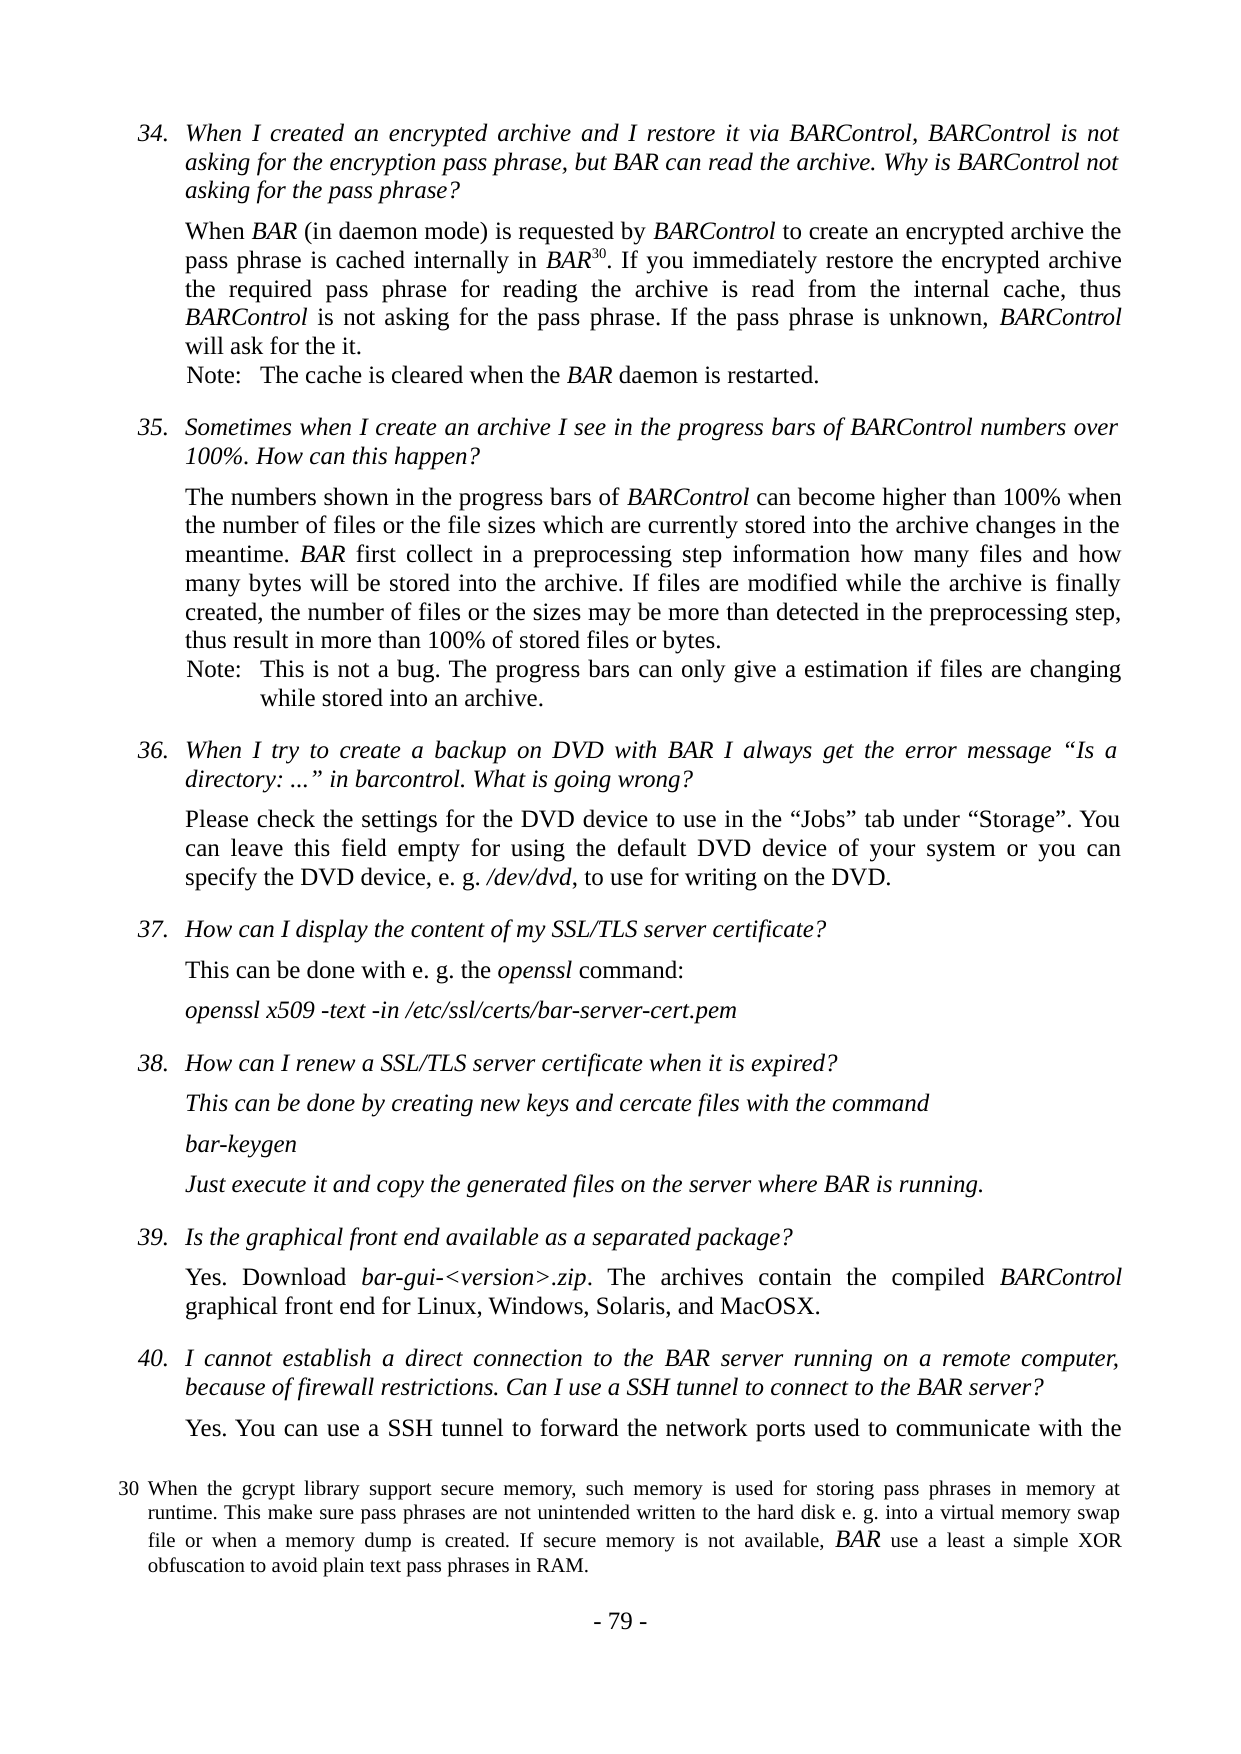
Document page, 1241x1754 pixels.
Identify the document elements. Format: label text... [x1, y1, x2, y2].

text bar-keygen [185, 1129, 1122, 1158]
text The numbers shown in the progress bars of BARControl can become higher than 100% when the number of files or the file sizes which are currently stored into the archive changes in the meantime. BAR first collect in a preprocessing step information how many files and how many bytes will be stored into the archive. If files are modified while the archive is finally created, the number of files or the sizes may be more than detected in the preprocessing step, thus result in more than 100% of stored files or bytes. [185, 482, 1122, 654]
text When the gcrypt library support secure memory, such memory is used for storing pass phrases in memory at runtime. This make sure pass phrases are not unintended written to the hard disk e. g. into a virtual memory swap file or when a memory dump is created. If secure memory is not available, BAR use a least a simple XOR obfuscation to avoid plain text pass phrases in RAM. [118, 1476, 1122, 1577]
text When BAR (in daemon mode) is requested by BARControl to create an encrypted archive the pass phrase is cached internally in BAR. If you immediately restore the encrypted archive the required pass phrase for reading the archive is read from the internal cache, thus BARControl is not asking for the pass phrase. If the pass phrase is unknown, BARControl will ask for the it. [185, 216, 1122, 360]
list How can I renew a SSL/TLS server certificate when it is expired? [138, 1048, 1122, 1077]
text This can be done by creating new keys and cercate files with the command [185, 1088, 1122, 1117]
text Just execute it and copy the generated files on the server where BAR is running. [185, 1169, 1122, 1198]
text Note: The cache is cleared when the BAR daemon is restarted. [186, 360, 1122, 389]
text Please check the settings for the DVD device to use in the “Jobs” tab under “Storage”. You can leave this field empty for using the default DVD device of your system or you can specify the DVD device, e. g. /dev/dvd, to use for writing on the DVD. [185, 804, 1122, 891]
list When I created an encrypted archive and I restore it via BARControl, BARControl is not asking for the encryption pass phrase, but BAR can read the archive. Why is BARControl not asking for the pass phrase? [138, 118, 1122, 204]
list Is the graphical front end available as a separated package? [138, 1222, 1122, 1251]
list How can I display the content of my SSL/TLS server certificate? [138, 914, 1122, 943]
text Yes. Download bar-gui-<version>.zip. The archives contain the compiled BARControl graphical front end for Linux, Windows, Solaris, and MacOSX. [185, 1262, 1122, 1320]
text openssl x509 -text -in /etc/ssl/certs/bar-server-cert.pem [185, 995, 1122, 1024]
list Sometimes when I create an archive I see in the progress bars of BARControl numbers over 100%. How can this happen? [138, 412, 1122, 470]
text Note: This is not a bug. The progress bars can only give a estimation if files are changing while stored into an archive. [186, 654, 1122, 712]
list I cannot establish a direct connection to the BAR server running on a remote computer, because of firewall restrictions. Can I use a SSH tunnel to connect to the BAR server? [138, 1343, 1122, 1401]
text This can be done with e. g. the openssl command: [185, 955, 1122, 984]
text Yes. You can use a SSH tunnel to forward the network ports used to communicate with the [185, 1413, 1122, 1441]
list When I try to create a backup on DVD with BAR I always get the error message “Is a directory: ...” in barcontrol. What is going wrong? [138, 735, 1122, 793]
